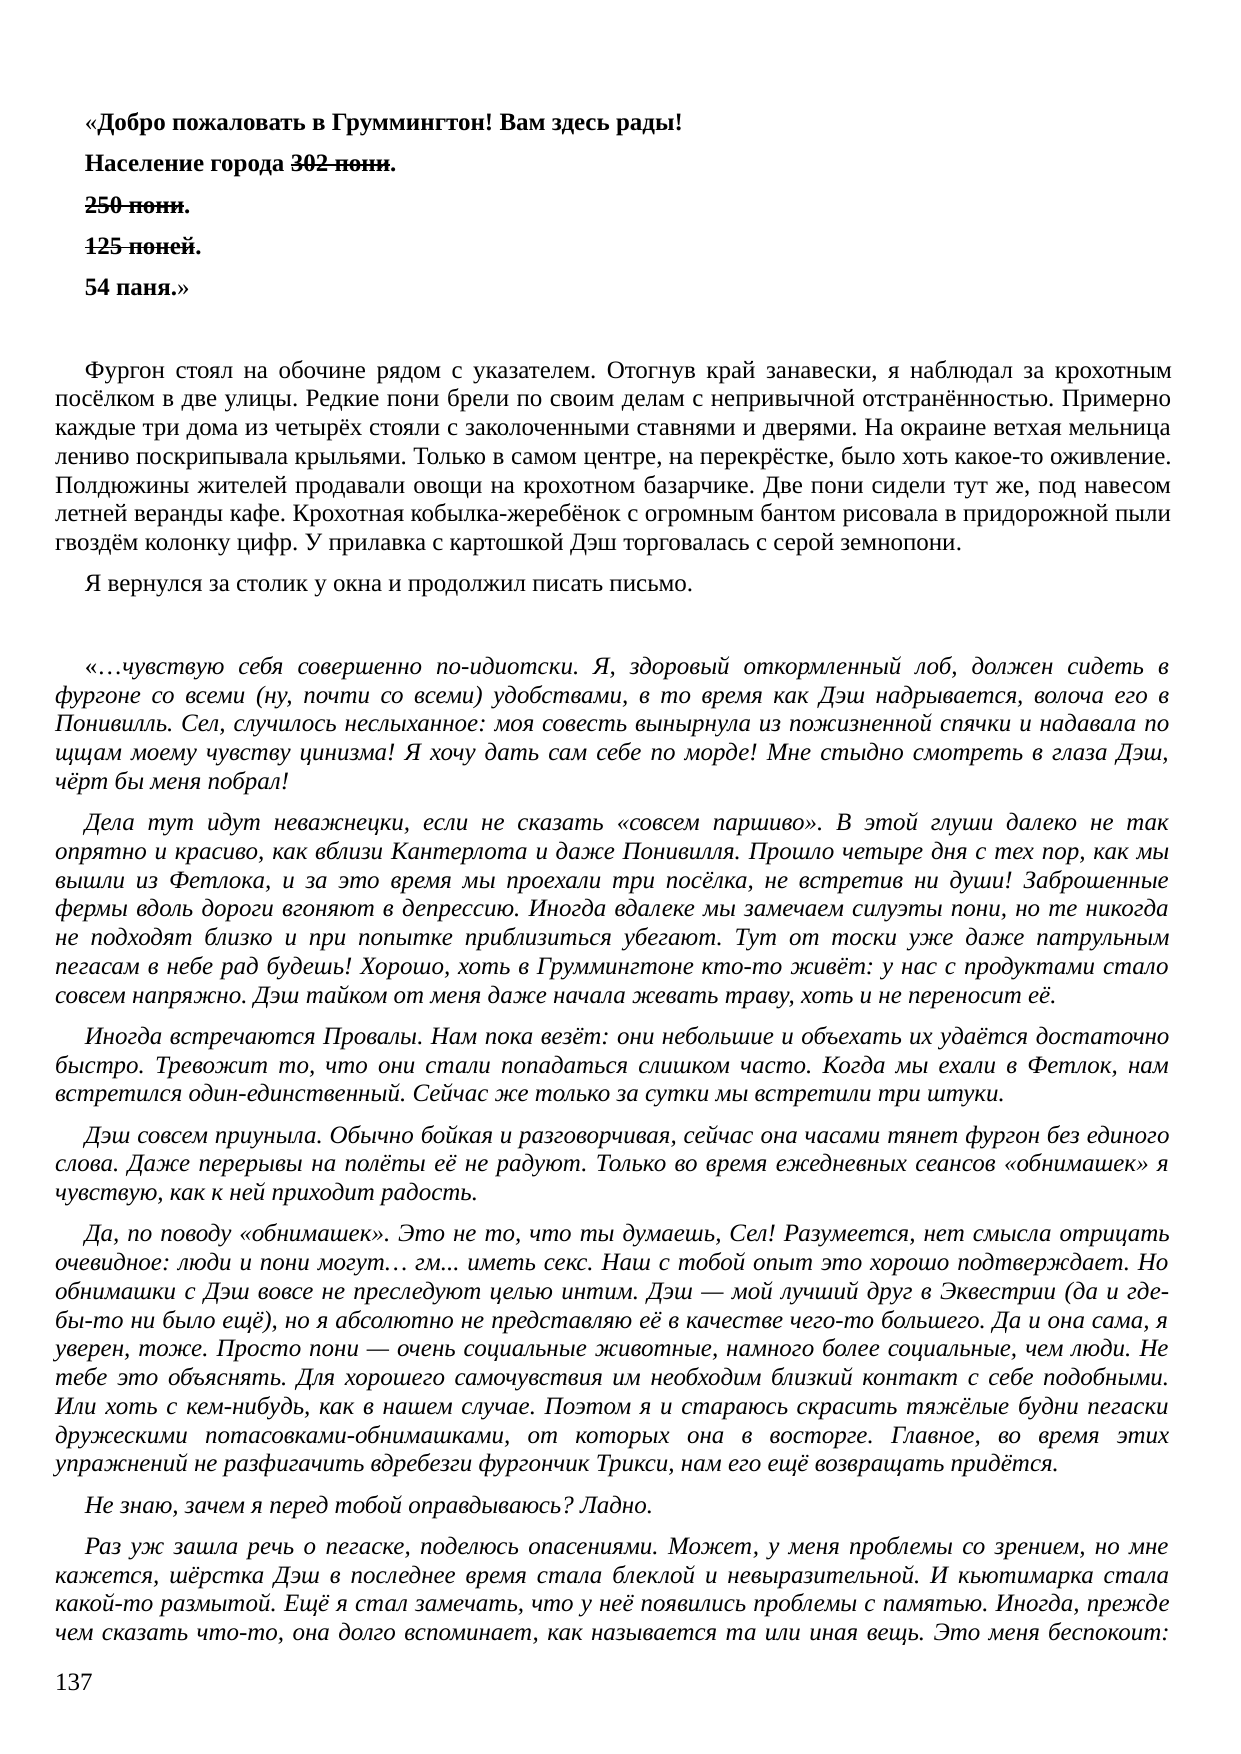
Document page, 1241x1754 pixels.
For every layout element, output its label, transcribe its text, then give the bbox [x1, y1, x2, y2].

text «…чувствую себя совершенно по-идиотски. Я, здоровый откормленный лоб, должен сидеть в фургоне со всеми (ну, почти со всеми) удобствами, в то время как Дэш надрывается, волоча его в Понивилль. Сел, случилось неслыханное: моя совесть вынырнула из пожизненной спячки и надавала по щщам моему чувству цинизма! Я хочу дать сам себе по морде! Мне стыдно смотреть в глаза Дэш, чёрт бы меня побрал! [55, 651, 1173, 795]
text 125 поней. [55, 231, 1173, 260]
text Не знаю, зачем я перед тобой оправдываюсь? Ладно. [55, 1490, 1173, 1518]
text Я вернулся за столик у окна и продолжил писать письмо. [55, 568, 1173, 597]
text Фургон стоял на обочине рядом с указателем. Отогнув край занавески, я наблюдал за крохотным посёлком в две улицы. Редкие пони брели по своим делам с непривычной отстранённостью. Примерно каждые три дома из четырёх стояли с заколоченными ставнями и дверями. На окраине ветхая мельница лениво поскрипывала крыльями. Только в самом центре, на перекрёстке, было хоть какое-то оживление. Полдюжины жителей продавали овощи на крохотном базарчике. Две пони сидели тут же, под навесом летней веранды кафе. Крохотная кобылка-жеребёнок с огромным бантом рисовала в придорожной пыли гвоздём колонку цифр. У прилавка с картошкой Дэш торговалась с серой земнопони. [55, 355, 1173, 556]
text 54 паня.» [55, 272, 1173, 301]
text Да, по поводу «обнимашек». Это не то, что ты думаешь, Сел! Разумеется, нет смысла отрицать очевидное: люди и пони могут… гм... иметь секс. Наш с тобой опыт это хорошо подтверждает. Но обнимашки с Дэш вовсе не преследуют целью интим. Дэш — мой лучший друг в Эквестрии (да и где-бы-то ни было ещё), но я абсолютно не представляю её в качестве чего-то большего. Да и она сама, я уверен, тоже. Просто пони — очень социальные животные, намного более социальные, чем люди. Не тебе это объяснять. Для хорошего самочувствия им необходим близкий контакт с себе подобными. Или хоть с кем-нибудь, как в нашем случае. Поэтом я и стараюсь скрасить тяжёлые будни пегаски дружескими потасовками-обнимашками, от которых она в восторге. Главное, во время этих упражнений не разфигачить вдребезги фургончик Трикси, нам его ещё возвращать придётся. [55, 1218, 1173, 1477]
text 250 пони. [55, 190, 1173, 218]
text Раз уж зашла речь о пегаске, поделюсь опасениями. Может, у меня проблемы со зрением, но мне кажется, шёрстка Дэш в последнее время стала блеклой и невыразительной. И кьютимарка стала какой-то размытой. Ещё я стал замечать, что у неё появились проблемы с памятью. Иногда, прежде чем сказать что-то, она долго вспоминает, как называется та или иная вещь. Это меня беспокоит: [55, 1531, 1173, 1646]
text Иногда встречаются Провалы. Нам пока везёт: они небольшие и объехать их удаётся достаточно быстро. Тревожит то, что они стали попадаться слишком часто. Когда мы ехали в Фетлок, нам встретился один-единственный. Сейчас же только за сутки мы встретили три штуки. [55, 1021, 1173, 1107]
text Население города 302 пони. [55, 148, 1173, 177]
text «Добро пожаловать в Груммингтон! Вам здесь рады! [55, 107, 1173, 136]
text Дэш совсем приуныла. Обычно бойкая и разговорчивая, сейчас она часами тянет фургон без единого слова. Даже перерывы на полёты её не радуют. Только во время ежедневных сеансов «обнимашек» я чувствую, как к ней приходит радость. [55, 1120, 1173, 1206]
text Дела тут идут неважнецки, если не сказать «совсем паршиво». В этой глуши далеко не так опрятно и красиво, как вблизи Кантерлота и даже Понивилля. Прошло четыре дня с тех пор, как мы вышли из Фетлока, и за это время мы проехали три посёлка, не встретив ни души! Заброшенные фермы вдоль дороги вгоняют в депрессию. Иногда вдалеке мы замечаем силуэты пони, но те никогда не подходят близко и при попытке приблизиться убегают. Тут от тоски уже даже патрульным пегасам в небе рад будешь! Хорошо, хоть в Груммингтоне кто-то живёт: у нас с продуктами стало совсем напряжно. Дэш тайком от меня даже начала жевать траву, хоть и не переносит её. [55, 807, 1173, 1008]
